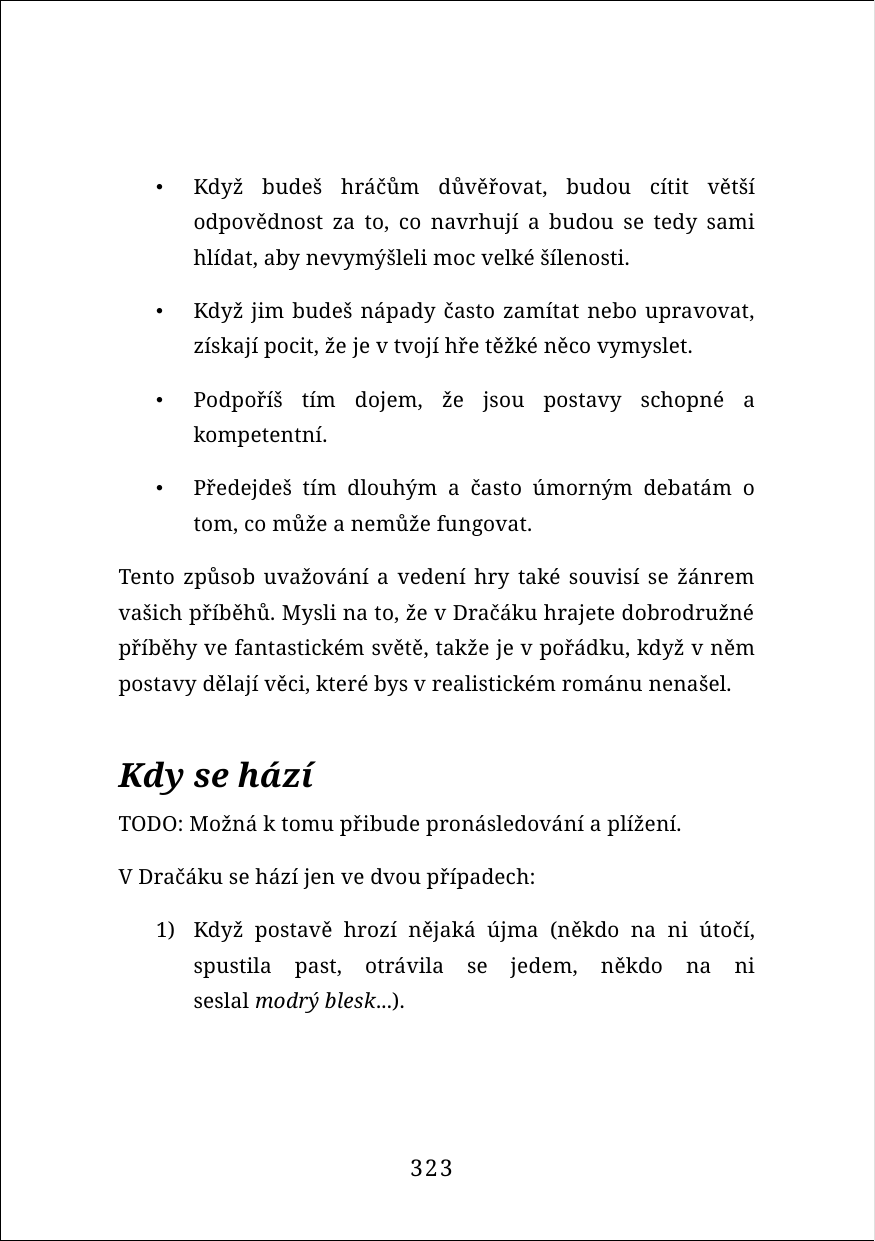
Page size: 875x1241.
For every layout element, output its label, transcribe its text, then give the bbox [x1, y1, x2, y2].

list Když jim budeš nápady často zamítat nebo upravovat, získají pocit, že je v tvojí hře těžké něco vymyslet. [156, 296, 756, 360]
list Podpoříš tím dojem, že jsou postavy schopné a kompetentní. [156, 385, 756, 449]
text TODO: Možná k tomu přibude pronásledování a plížení. [118, 809, 756, 837]
list Předejdeš tím dlouhým a často úmorným debatám o tom, co může a nemůže fungovat. [156, 473, 756, 537]
text Tento způsob uvažování a vedení hry také souvisí se žánrem vašich příběhů. Mysli na to, že v Dračáku hrajete dobrodružné příběhy ve fantastickém světě, takže je v pořádku, když v něm postavy dělají věci, které bys v realistickém románu nenašel. [118, 562, 756, 697]
list Když postavě hrozí nějaká újma (někdo na ni útočí, spustila past, otrávila se jedem, někdo na ni seslal modrý blesk...). [156, 915, 756, 1015]
text V Dračáku se hází jen ve dvou případech: [118, 862, 756, 891]
list Když budeš hráčům důvěřovat, budou cítit větší odpovědnost za to, co navrhují a budou se tedy sami hlídat, aby nevymýšleli moc velké šílenosti. [156, 172, 756, 271]
subtitle Kdy se hází [118, 752, 756, 797]
